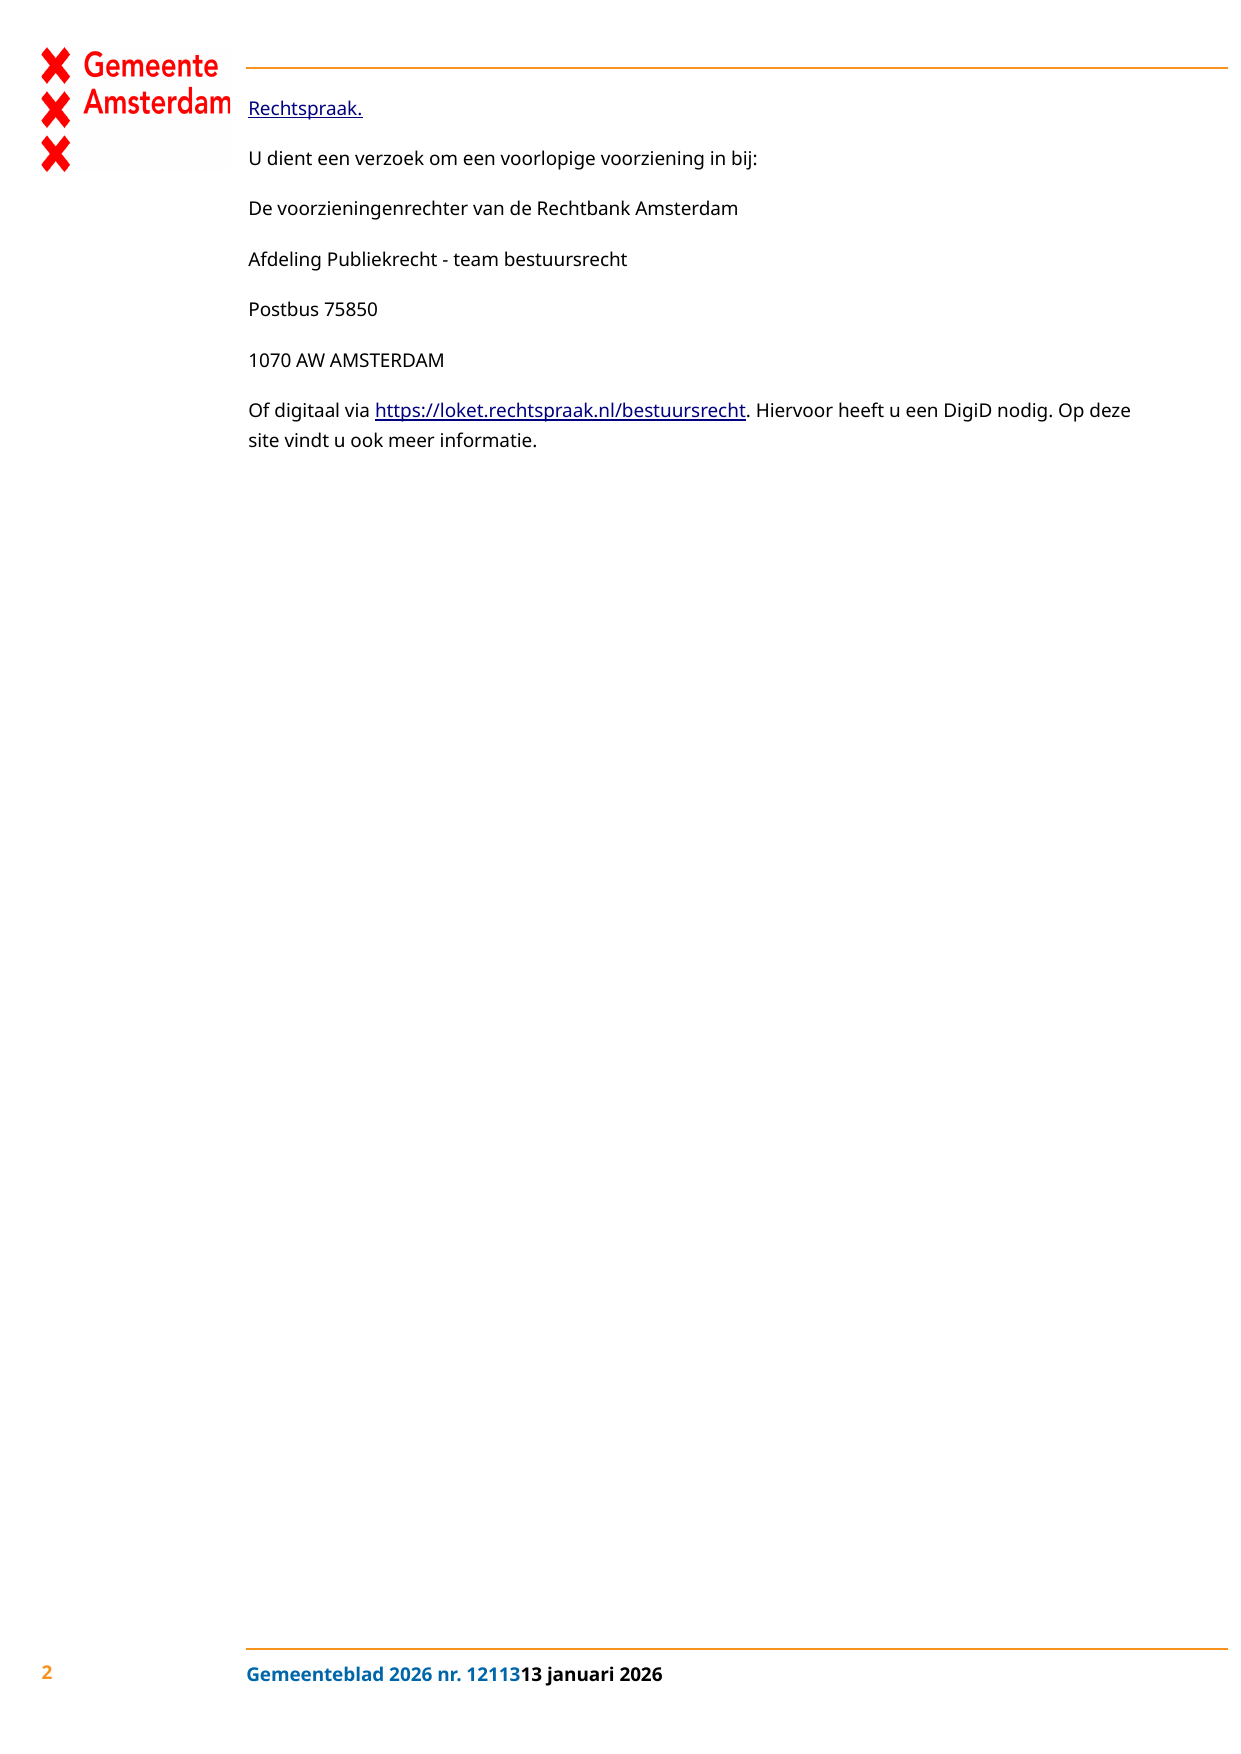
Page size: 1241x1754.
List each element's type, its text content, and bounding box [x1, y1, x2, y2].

text De voorzieningenrechter van de Rechtbank Amsterdam [248, 196, 1152, 221]
text 1070 AW AMSTERDAM [248, 347, 1152, 373]
text Postbus 75850 [248, 296, 1152, 322]
picture [41, 47, 231, 172]
text Of digitaal via https://loket.rechtspraak.nl/bestuursrecht. Hiervoor heeft u een DigiD nodig. Op deze site vindt u ook meer informatie. [248, 397, 1152, 453]
text Afdeling Publiekrecht - team bestuursrecht [248, 246, 1152, 272]
text U dient een verzoek om een voorlopige voorziening in bij: [248, 145, 1152, 171]
text Rechtspraak. [248, 95, 1152, 121]
